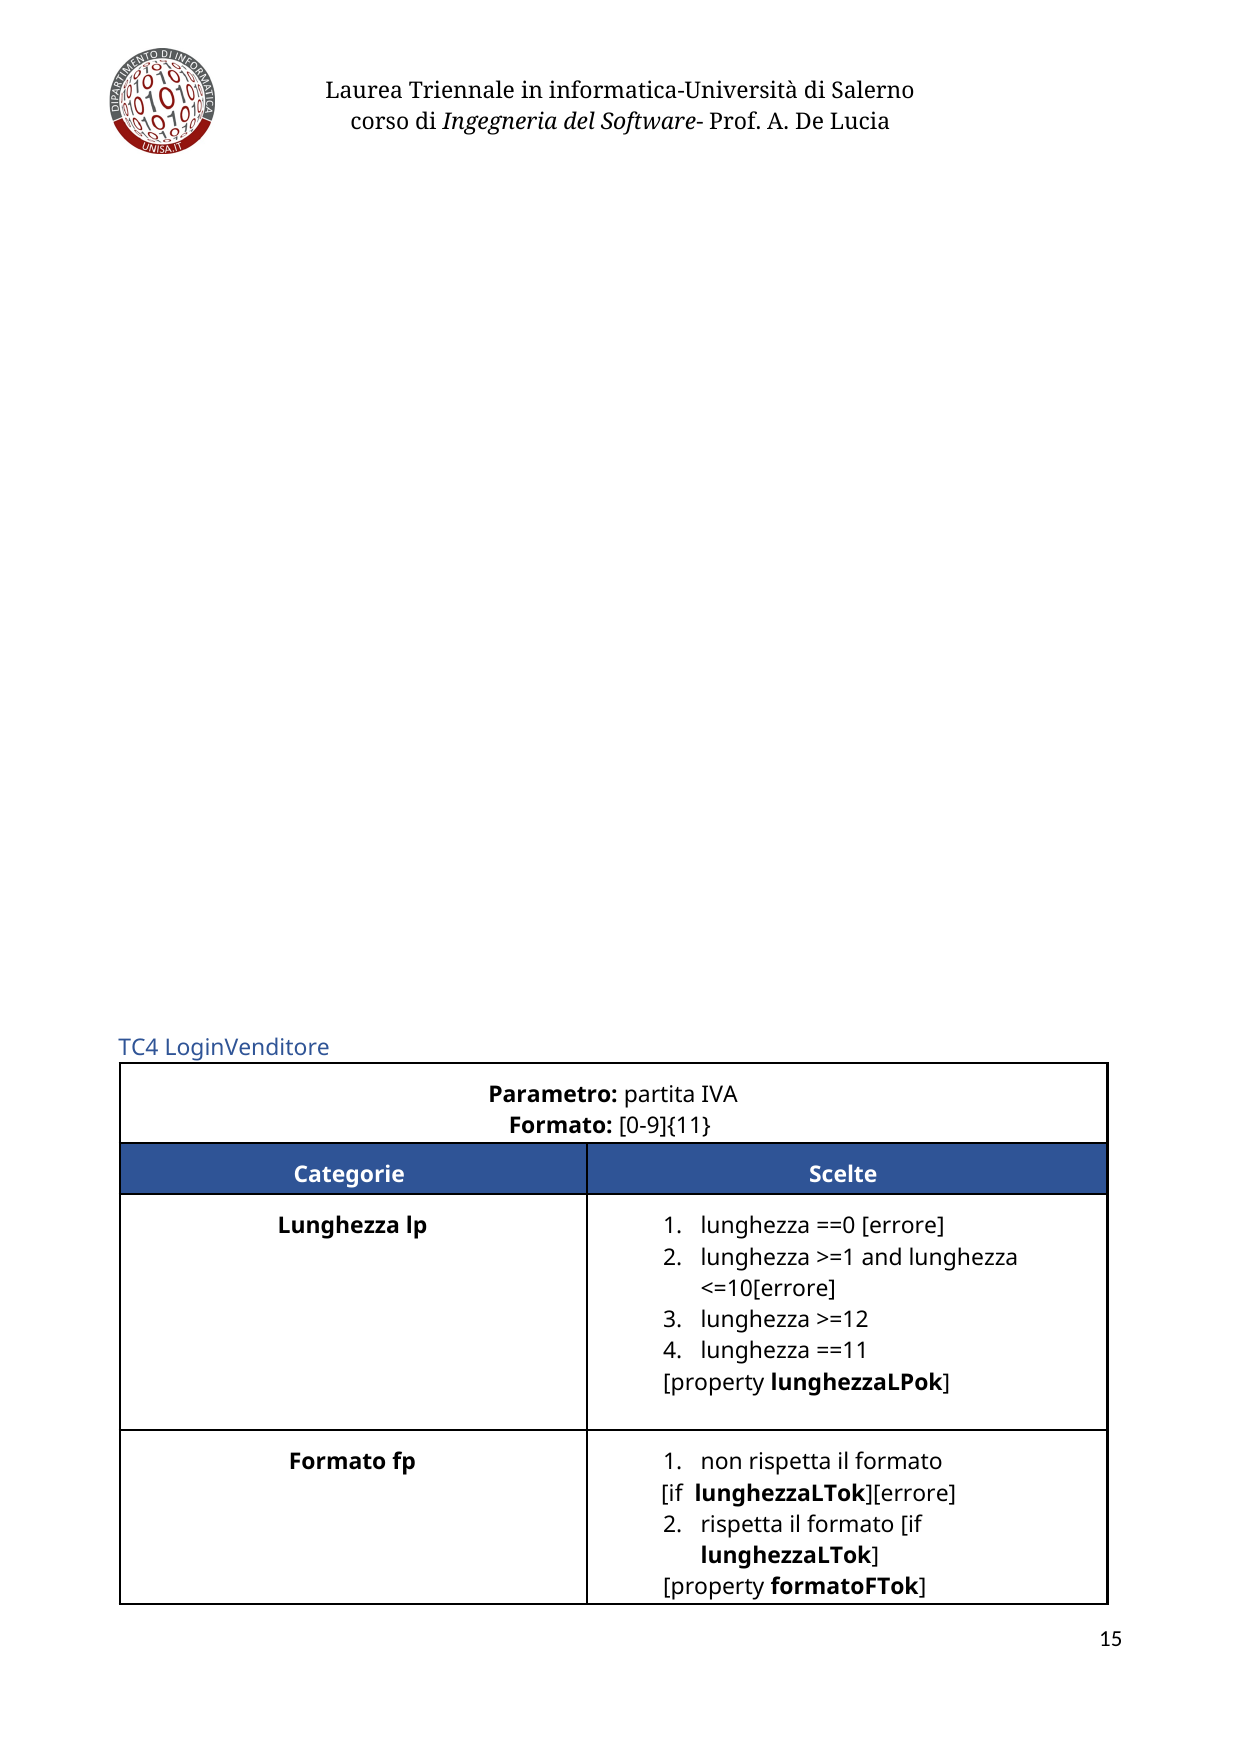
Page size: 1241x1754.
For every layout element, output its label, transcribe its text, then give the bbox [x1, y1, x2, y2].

subtitle TC4 LoginVenditore [118, 1031, 1122, 1062]
table_cell non rispetta il formato [if lunghezzaLTok][errore] rispetta il formato [if lunghezzaLTok] [property formatoFTok] [588, 1431, 1106, 1603]
table_cell Categorie [121, 1144, 586, 1193]
table_header Parametro: partita IVA Formato: [0-9]{11} [121, 1064, 1106, 1142]
table_cell Scelte [588, 1144, 1106, 1193]
table_cell Lunghezza lp [121, 1195, 586, 1429]
table_cell Formato fp [121, 1431, 586, 1603]
table_cell lunghezza ==0 [errore] lunghezza >=1 and lunghezza <=10[errore] lunghezza >=12 lunghezza ==11 [property lunghezzaLPok] [588, 1195, 1106, 1429]
